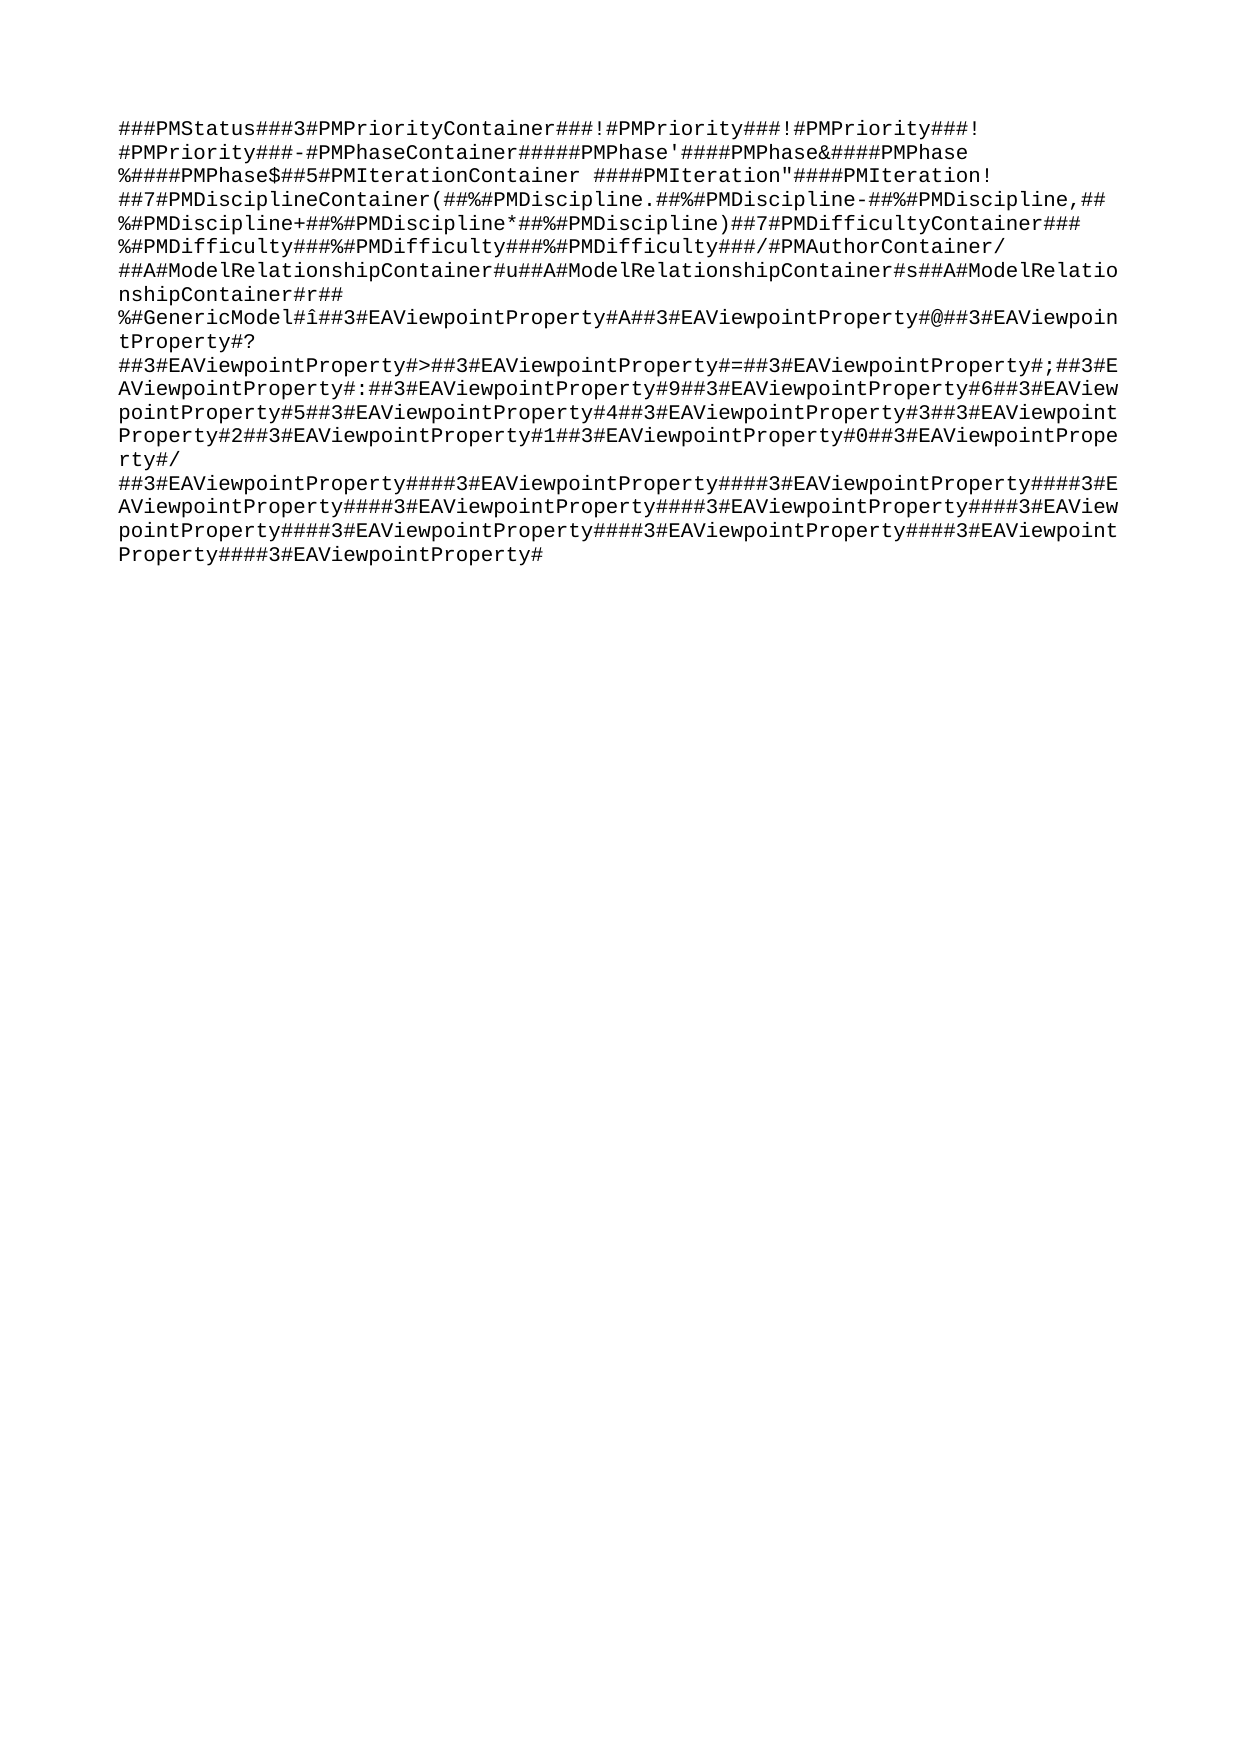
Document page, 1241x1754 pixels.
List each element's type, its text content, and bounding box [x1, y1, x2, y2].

text ###PMStatus###3#PMPriorityContainer###!#PMPriority###!#PMPriority###!#PMPriority###-#PMPhaseContainer#####PMPhase'####PMPhase&####PMPhase%####PMPhase$##5#PMIterationContainer ####PMIteration"####PMIteration!##7#PMDisciplineContainer(##%#PMDiscipline.##%#PMDiscipline-##%#PMDiscipline,##%#PMDiscipline+##%#PMDiscipline*##%#PMDiscipline)##7#PMDifficultyContainer###%#PMDifficulty###%#PMDifficulty###%#PMDifficulty###/#PMAuthorContainer/##A#ModelRelationshipContainer#u##A#ModelRelationshipContainer#s##A#ModelRelationshipContainer#r##%#GenericModel#î##3#EAViewpointProperty#A##3#EAViewpointProperty#@##3#EAViewpointProperty#?##3#EAViewpointProperty#>##3#EAViewpointProperty#=##3#EAViewpointProperty#;##3#EAViewpointProperty#:##3#EAViewpointProperty#9##3#EAViewpointProperty#6##3#EAViewpointProperty#5##3#EAViewpointProperty#4##3#EAViewpointProperty#3##3#EAViewpointProperty#2##3#EAViewpointProperty#1##3#EAViewpointProperty#0##3#EAViewpointProperty#/##3#EAViewpointProperty####3#EAViewpointProperty####3#EAViewpointProperty####3#EAViewpointProperty####3#EAViewpointProperty####3#EAViewpointProperty####3#EAViewpointProperty####3#EAViewpointProperty####3#EAViewpointProperty####3#EAViewpointProperty####3#EAViewpointProperty# [118, 118, 1122, 567]
